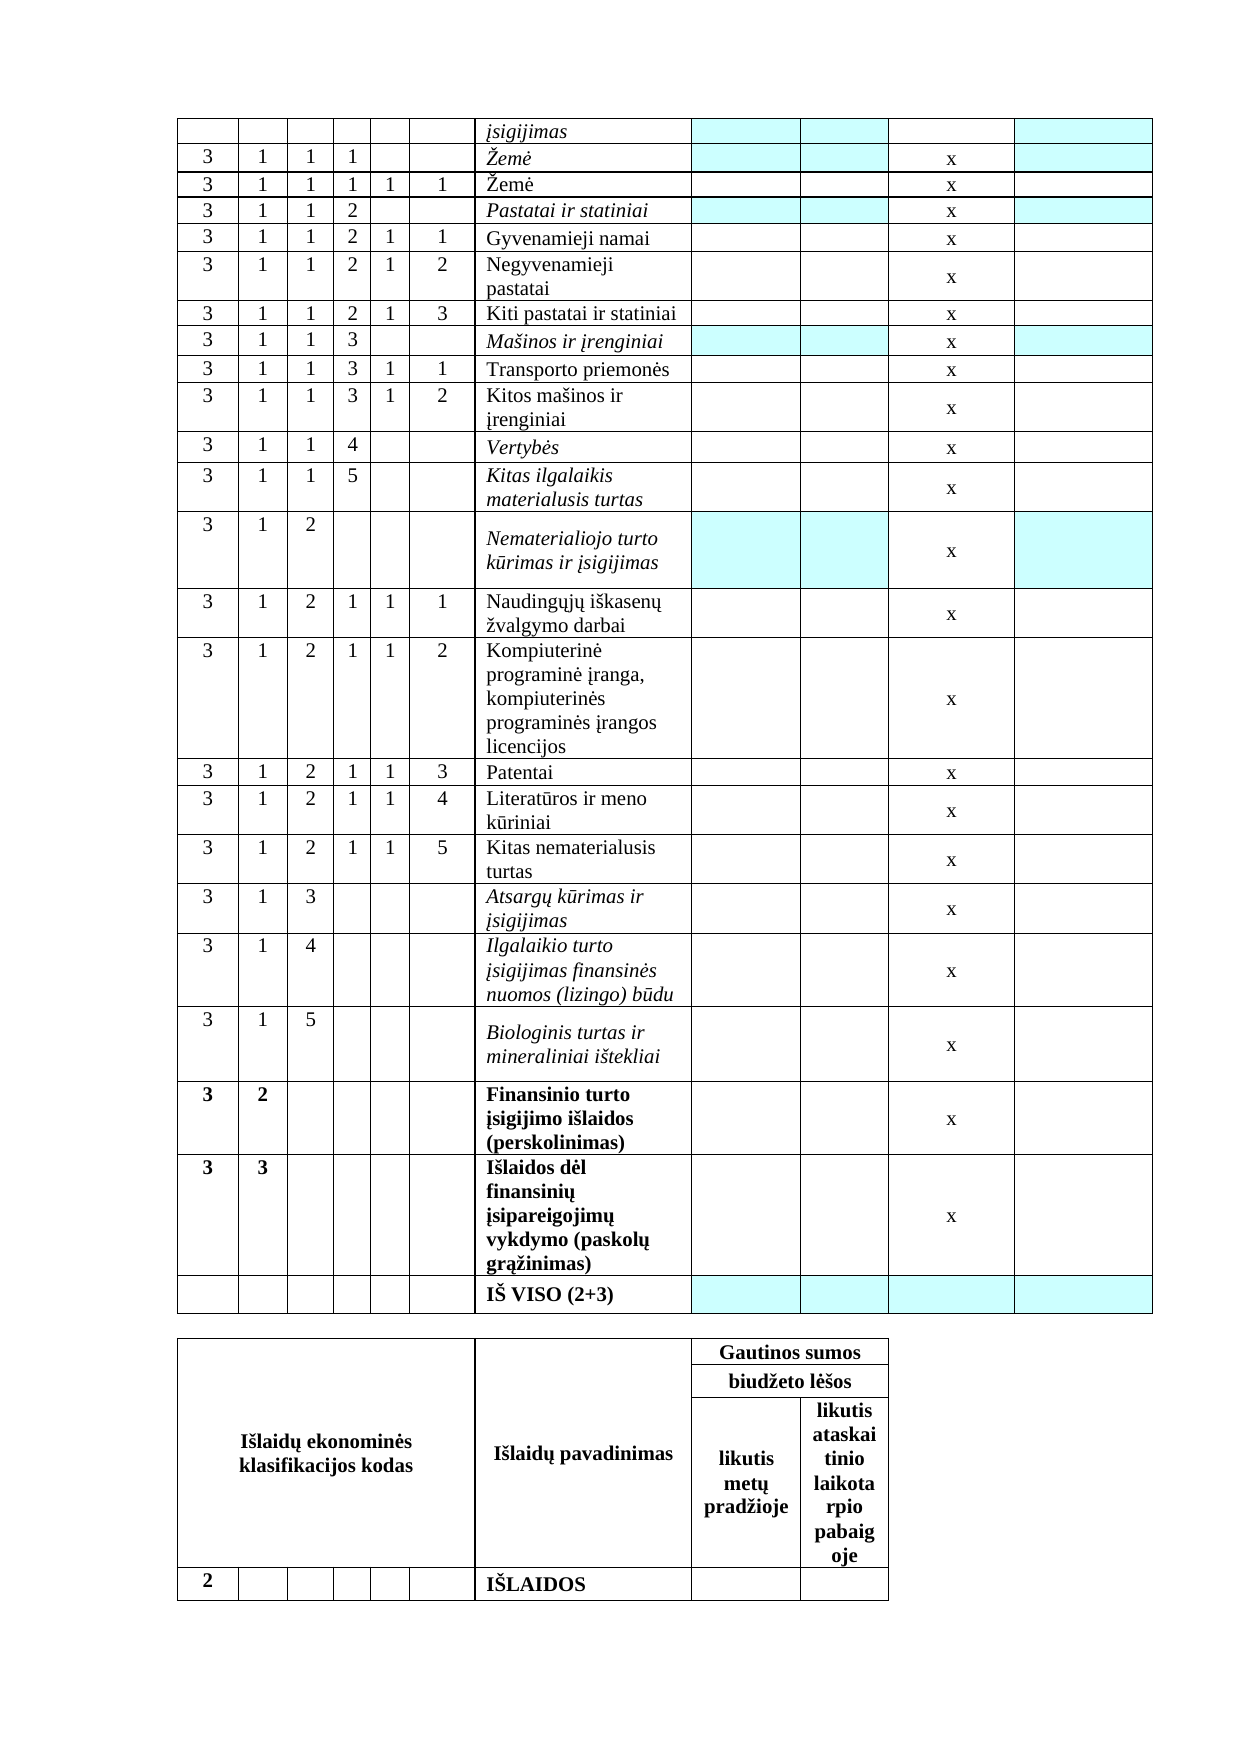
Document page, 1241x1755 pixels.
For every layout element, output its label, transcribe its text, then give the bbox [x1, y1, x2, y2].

table_cell x [889, 326, 1014, 355]
table_cell [178, 1276, 238, 1313]
table_cell [410, 144, 474, 171]
table_cell 4 [288, 934, 333, 1006]
table_cell 3 [334, 356, 370, 382]
table_cell [371, 1007, 409, 1081]
table_cell 3 [178, 759, 238, 785]
table_cell 2 [288, 759, 333, 785]
table_cell [334, 934, 370, 1006]
table_cell x [889, 638, 1014, 758]
table_cell Žemė [476, 144, 691, 171]
table_cell [288, 1568, 333, 1599]
table_cell 1 [239, 356, 287, 382]
table_cell [801, 1007, 888, 1081]
table_cell Išlaidos dėl finansinių įsipareigojimų vykdymo (paskolų grąžinimas) [476, 1155, 691, 1275]
table_cell [475, 1314, 692, 1338]
table_cell 2 [334, 252, 370, 300]
table_cell 3 [178, 301, 238, 325]
table_cell [239, 1568, 287, 1599]
table_cell [889, 1276, 1014, 1313]
table_cell [410, 1568, 474, 1599]
table_cell 2 [239, 1082, 287, 1154]
table_cell 4 [410, 786, 474, 834]
table_cell x [889, 224, 1014, 251]
table_cell 3 [334, 383, 370, 431]
table_cell [334, 1314, 371, 1338]
table_cell [178, 119, 238, 143]
table_cell [692, 1314, 801, 1338]
table_cell [410, 119, 474, 143]
table_cell 2 [334, 224, 370, 251]
table_cell [1015, 1155, 1152, 1275]
table_cell 3 [178, 463, 238, 511]
table_cell 2 [288, 786, 333, 834]
table_cell [371, 884, 409, 932]
table_cell Nematerialiojo turto kūrimas ir įsigijimas [476, 512, 691, 588]
table_cell Gautinos sumos [692, 1339, 888, 1364]
table_cell 1 [239, 589, 287, 637]
table_cell [239, 1276, 287, 1313]
table_cell 3 [178, 512, 238, 588]
table_cell [888, 1314, 1014, 1338]
table_cell [692, 638, 800, 758]
table_cell [371, 432, 409, 462]
table_cell [1015, 1082, 1152, 1154]
table_cell 1 [239, 786, 287, 834]
table_cell [1015, 432, 1152, 462]
table_cell 3 [410, 759, 474, 785]
table_cell [889, 1567, 1152, 1599]
table_cell [692, 759, 800, 785]
table_cell [410, 1007, 474, 1081]
table_cell [889, 1364, 1014, 1397]
table_cell [801, 252, 888, 300]
table_cell x [889, 144, 1014, 171]
table_cell [371, 144, 409, 171]
table_cell 1 [410, 224, 474, 251]
table_cell 3 [178, 786, 238, 834]
table_cell 3 [288, 884, 333, 932]
table_cell 2 [178, 1568, 238, 1599]
table_cell [692, 1082, 800, 1154]
table_cell 2 [288, 835, 333, 883]
table_cell [692, 1155, 800, 1275]
table_cell 5 [334, 463, 370, 511]
table_cell x [889, 383, 1014, 431]
table_cell 1 [371, 835, 409, 883]
table_cell įsigijimas [476, 119, 691, 143]
table_cell biudžeto lėšos [692, 1365, 888, 1397]
table_cell [288, 1155, 333, 1275]
table_cell 1 [239, 301, 287, 325]
table_cell [692, 1276, 800, 1313]
table_cell Žemė [476, 173, 691, 196]
table_cell 3 [178, 1007, 238, 1081]
table_cell [692, 1007, 800, 1081]
table_cell [801, 1155, 888, 1275]
table_cell 1 [239, 198, 287, 223]
table_cell [410, 934, 474, 1006]
table_cell 5 [410, 835, 474, 883]
table_cell [889, 1397, 1014, 1567]
table_cell [801, 638, 888, 758]
table_cell [334, 1276, 370, 1313]
table_cell [1015, 252, 1152, 300]
table_cell 1 [239, 934, 287, 1006]
table_cell IŠLAIDOS [476, 1568, 691, 1599]
table_cell Patentai [476, 759, 691, 785]
table_cell Finansinio turto įsigijimo išlaidos (perskolinimas) [476, 1082, 691, 1154]
table_cell [889, 1338, 1014, 1364]
table_cell [801, 934, 888, 1006]
table_cell 4 [334, 432, 370, 462]
table_cell Biologinis turtas ir mineraliniai ištekliai [476, 1007, 691, 1081]
table_cell x [889, 252, 1014, 300]
table_cell [238, 1314, 287, 1338]
table_cell 1 [288, 463, 333, 511]
table_cell 1 [239, 463, 287, 511]
table_cell 3 [178, 934, 238, 1006]
table_cell x [889, 1155, 1014, 1275]
table_cell Kitas ilgalaikis materialusis turtas [476, 463, 691, 511]
table_cell [801, 884, 888, 932]
table_cell [692, 252, 800, 300]
table_cell [692, 119, 800, 143]
table_cell 3 [178, 638, 238, 758]
table_cell [801, 589, 888, 637]
table_cell [288, 119, 333, 143]
table_cell 2 [288, 589, 333, 637]
table_cell [371, 1155, 409, 1275]
table_cell 1 [371, 173, 409, 196]
table_cell [1015, 173, 1152, 196]
table_cell 3 [178, 1155, 238, 1275]
table_cell [801, 432, 888, 462]
table_cell 1 [288, 383, 333, 431]
table_cell 2 [334, 198, 370, 223]
table_cell x [889, 198, 1014, 223]
table_cell 1 [410, 173, 474, 196]
table_cell [692, 326, 800, 355]
table_cell [1014, 1364, 1152, 1397]
table_cell 3 [178, 173, 238, 196]
table_cell x [889, 1082, 1014, 1154]
table_cell x [889, 356, 1014, 382]
table_cell [692, 198, 800, 223]
table_cell x [889, 884, 1014, 932]
table_cell [334, 884, 370, 932]
table_cell 2 [410, 252, 474, 300]
table_cell 2 [334, 301, 370, 325]
table_cell 3 [178, 1082, 238, 1154]
table_cell 3 [178, 144, 238, 171]
table_cell Gyvenamieji namai [476, 224, 691, 251]
table_cell Atsargų kūrimas ir įsigijimas [476, 884, 691, 932]
table_cell 3 [239, 1155, 287, 1275]
table_cell [801, 1314, 888, 1338]
table_cell 2 [288, 638, 333, 758]
table_cell [801, 835, 888, 883]
table_cell [801, 1082, 888, 1154]
table_cell Kitas nematerialusis turtas [476, 835, 691, 883]
table_cell x [889, 934, 1014, 1006]
table_cell 1 [239, 144, 287, 171]
table_cell 1 [288, 301, 333, 325]
table_cell 1 [334, 173, 370, 196]
table_cell [288, 1082, 333, 1154]
table_cell [692, 512, 800, 588]
table_cell Mašinos ir įrenginiai [476, 326, 691, 355]
table_cell [692, 835, 800, 883]
table_cell 1 [288, 252, 333, 300]
table_cell [801, 198, 888, 223]
table_cell [288, 1276, 333, 1313]
table_cell [334, 1568, 370, 1599]
table_cell [371, 1276, 409, 1313]
table_cell 1 [334, 786, 370, 834]
table_cell [1015, 884, 1152, 932]
table_cell 1 [239, 432, 287, 462]
table_cell 1 [288, 173, 333, 196]
table_cell [1014, 1314, 1152, 1338]
table_cell [692, 224, 800, 251]
table_cell [801, 301, 888, 325]
table_cell 3 [178, 383, 238, 431]
table_cell 1 [288, 198, 333, 223]
table_cell [1014, 1338, 1152, 1364]
table_cell [801, 786, 888, 834]
table_cell 1 [371, 252, 409, 300]
table_cell Transporto priemonės [476, 356, 691, 382]
table_cell [692, 383, 800, 431]
table_cell 1 [371, 786, 409, 834]
table_cell x [889, 786, 1014, 834]
table_cell Naudingųjų iškasenų žvalgymo darbai [476, 589, 691, 637]
table_cell x [889, 835, 1014, 883]
table_cell 1 [410, 356, 474, 382]
table_cell [410, 884, 474, 932]
table_cell 1 [239, 326, 287, 355]
table_cell Literatūros ir meno kūriniai [476, 786, 691, 834]
table_cell 1 [371, 383, 409, 431]
table_cell [1015, 224, 1152, 251]
table_cell [410, 432, 474, 462]
table_cell 1 [334, 589, 370, 637]
table_cell [334, 1007, 370, 1081]
table_cell [692, 589, 800, 637]
table_cell x [889, 512, 1014, 588]
table_cell [1015, 1007, 1152, 1081]
table_cell 1 [371, 224, 409, 251]
table_cell Išlaidų ekonominės klasifikacijos kodas [178, 1339, 474, 1567]
table_cell 3 [334, 326, 370, 355]
table_cell 1 [239, 252, 287, 300]
table_cell [177, 1314, 238, 1338]
table_cell x [889, 759, 1014, 785]
table_cell [801, 173, 888, 196]
table_cell Kiti pastatai ir statiniai [476, 301, 691, 325]
table_cell [801, 383, 888, 431]
table_cell [1015, 356, 1152, 382]
table_cell [801, 463, 888, 511]
table_cell x [889, 432, 1014, 462]
table_cell [1015, 934, 1152, 1006]
table_cell 1 [288, 326, 333, 355]
table_cell [371, 1082, 409, 1154]
table_cell [410, 326, 474, 355]
table_cell [1015, 786, 1152, 834]
table_cell 1 [334, 638, 370, 758]
table_cell 1 [371, 356, 409, 382]
table_cell 3 [178, 252, 238, 300]
table_cell [692, 463, 800, 511]
table_cell [692, 144, 800, 171]
table_cell [371, 512, 409, 588]
table_cell [371, 1314, 409, 1338]
table_cell 3 [178, 326, 238, 355]
table_cell 1 [288, 356, 333, 382]
table_cell [1015, 1276, 1152, 1313]
table_cell [1015, 589, 1152, 637]
table_cell [1015, 119, 1152, 143]
table_cell likutis metų pradžioje [692, 1398, 800, 1567]
table_cell [334, 1155, 370, 1275]
table_cell [801, 759, 888, 785]
table_cell 1 [334, 144, 370, 171]
table_cell [410, 1314, 475, 1338]
table_cell 3 [178, 432, 238, 462]
table_cell [1015, 198, 1152, 223]
table_cell [371, 119, 409, 143]
table_cell 1 [288, 224, 333, 251]
table_cell [371, 198, 409, 223]
table_cell [1014, 1397, 1152, 1567]
table_cell 3 [178, 224, 238, 251]
table_cell [410, 1155, 474, 1275]
table_cell 3 [178, 589, 238, 637]
table_cell [692, 301, 800, 325]
table_cell [692, 786, 800, 834]
table_cell [801, 224, 888, 251]
table_cell 1 [239, 835, 287, 883]
table_cell 3 [178, 884, 238, 932]
table_cell x [889, 589, 1014, 637]
table_cell 3 [410, 301, 474, 325]
table_cell 1 [288, 144, 333, 171]
table_cell Vertybės [476, 432, 691, 462]
table_cell x [889, 173, 1014, 196]
table_cell 1 [410, 589, 474, 637]
table_cell [410, 198, 474, 223]
table_cell 1 [334, 835, 370, 883]
table_cell 1 [239, 884, 287, 932]
table_cell [692, 1568, 800, 1599]
table_cell [287, 1314, 334, 1338]
table_cell 1 [371, 589, 409, 637]
table_cell [1015, 463, 1152, 511]
table_cell [692, 432, 800, 462]
table_cell 5 [288, 1007, 333, 1081]
table_cell Negyvenamieji pastatai [476, 252, 691, 300]
table_cell 1 [371, 301, 409, 325]
table_cell [410, 1082, 474, 1154]
table_cell [801, 119, 888, 143]
table_cell [801, 1568, 888, 1599]
table_cell [1015, 301, 1152, 325]
table_cell 3 [178, 835, 238, 883]
table_cell [371, 1568, 409, 1599]
table_cell [1015, 144, 1152, 171]
table_cell Ilgalaikio turto įsigijimas finansinės nuomos (lizingo) būdu [476, 934, 691, 1006]
table_cell IŠ VISO (2+3) [476, 1276, 691, 1313]
table_cell [371, 934, 409, 1006]
table_cell x [889, 1007, 1014, 1081]
table_cell [410, 463, 474, 511]
table_cell [801, 326, 888, 355]
table_cell 1 [334, 759, 370, 785]
table_cell [1015, 383, 1152, 431]
table_cell [692, 173, 800, 196]
table_cell Išlaidų pavadinimas [476, 1339, 691, 1567]
table_cell 1 [239, 224, 287, 251]
table_cell [692, 356, 800, 382]
table_cell [334, 512, 370, 588]
table_cell [801, 1276, 888, 1313]
table_cell Pastatai ir statiniai [476, 198, 691, 223]
table_cell [1015, 638, 1152, 758]
table_cell [1015, 835, 1152, 883]
table_cell [371, 463, 409, 511]
table_cell Kitos mašinos ir įrenginiai [476, 383, 691, 431]
table_cell 3 [178, 356, 238, 382]
table_cell [692, 934, 800, 1006]
table_cell [889, 119, 1014, 143]
table_cell [334, 1082, 370, 1154]
table_cell 1 [239, 512, 287, 588]
table_cell 2 [410, 638, 474, 758]
table_cell [410, 512, 474, 588]
table_cell 1 [288, 432, 333, 462]
table_cell [1015, 759, 1152, 785]
table_cell 3 [178, 198, 238, 223]
table_cell 2 [410, 383, 474, 431]
table_cell likutis ataskaitinio laikotarpio pabaigoje [801, 1398, 888, 1567]
table_cell [1015, 326, 1152, 355]
table_cell [371, 326, 409, 355]
table_cell Kompiuterinė programinė įranga, kompiuterinės programinės įrangos licencijos [476, 638, 691, 758]
table_cell [801, 512, 888, 588]
table_cell [239, 119, 287, 143]
table_cell [410, 1276, 474, 1313]
table_cell 2 [288, 512, 333, 588]
table_cell [801, 144, 888, 171]
table_cell [801, 356, 888, 382]
table_cell 1 [239, 638, 287, 758]
table_cell [334, 119, 370, 143]
table_cell 1 [239, 383, 287, 431]
table_cell 1 [239, 759, 287, 785]
table_cell 1 [239, 1007, 287, 1081]
table_cell 1 [239, 173, 287, 196]
table_cell 1 [371, 759, 409, 785]
table_cell [1015, 512, 1152, 588]
table_cell x [889, 463, 1014, 511]
table_cell [692, 884, 800, 932]
table_cell 1 [371, 638, 409, 758]
table_cell x [889, 301, 1014, 325]
